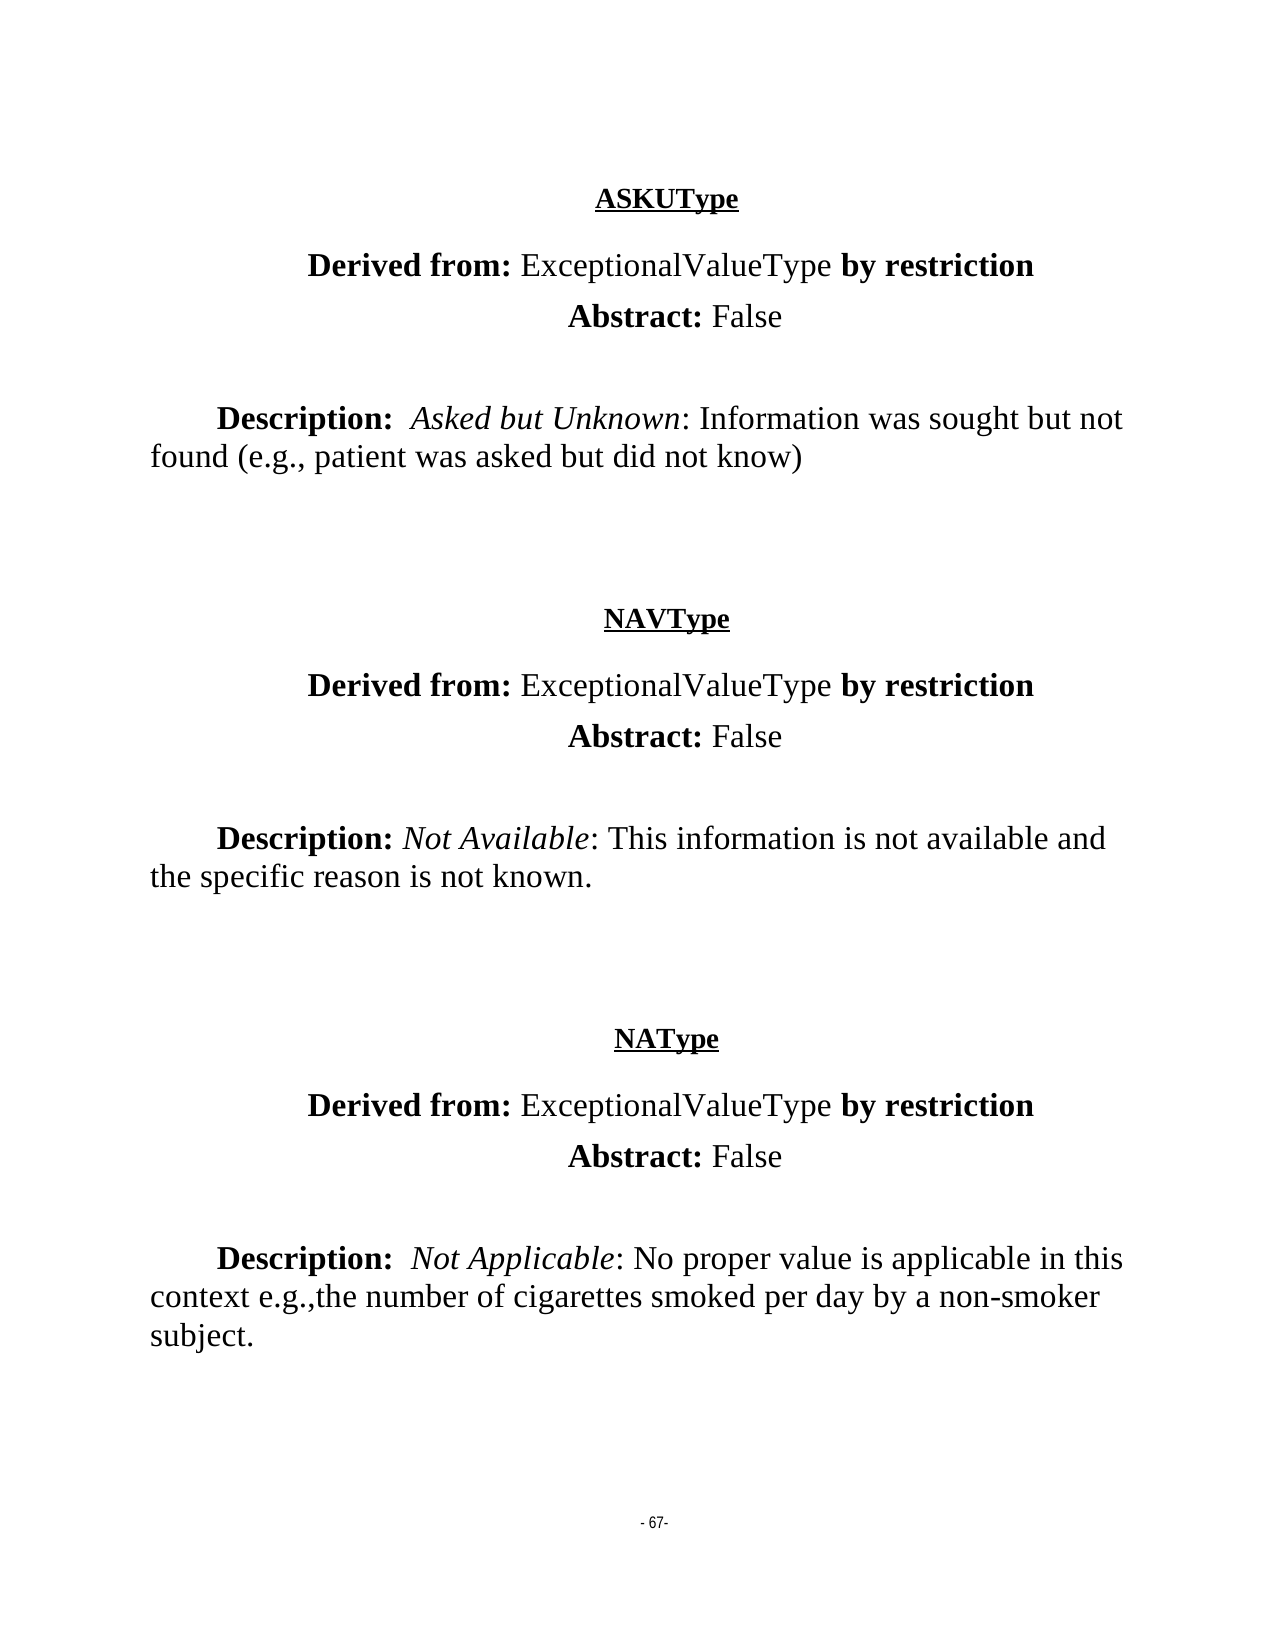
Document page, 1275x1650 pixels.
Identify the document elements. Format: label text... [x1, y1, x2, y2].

text Derived from: ExceptionalValueType by restriction [150, 245, 1125, 283]
text Derived from: ExceptionalValueType by restriction [150, 665, 1125, 703]
text Abstract: False [150, 716, 1125, 754]
text Abstract: False [150, 296, 1125, 334]
text Derived from: ExceptionalValueType by restriction [150, 1085, 1125, 1123]
text Abstract: False [150, 1136, 1125, 1174]
text NAVType [150, 601, 1125, 635]
text Description: Asked but Unknown: Information was sought but not found (e.g., patient was asked but did not know) [150, 398, 1125, 475]
text Description: Not Applicable: No proper value is applicable in this context e.g.,the number of cigarettes smoked per day by a non-smoker subject. [150, 1238, 1125, 1353]
text NAType [150, 1021, 1125, 1055]
text Description: Not Available: This information is not available and the specific reason is not known. [150, 818, 1125, 895]
text ASKUType [150, 181, 1125, 215]
